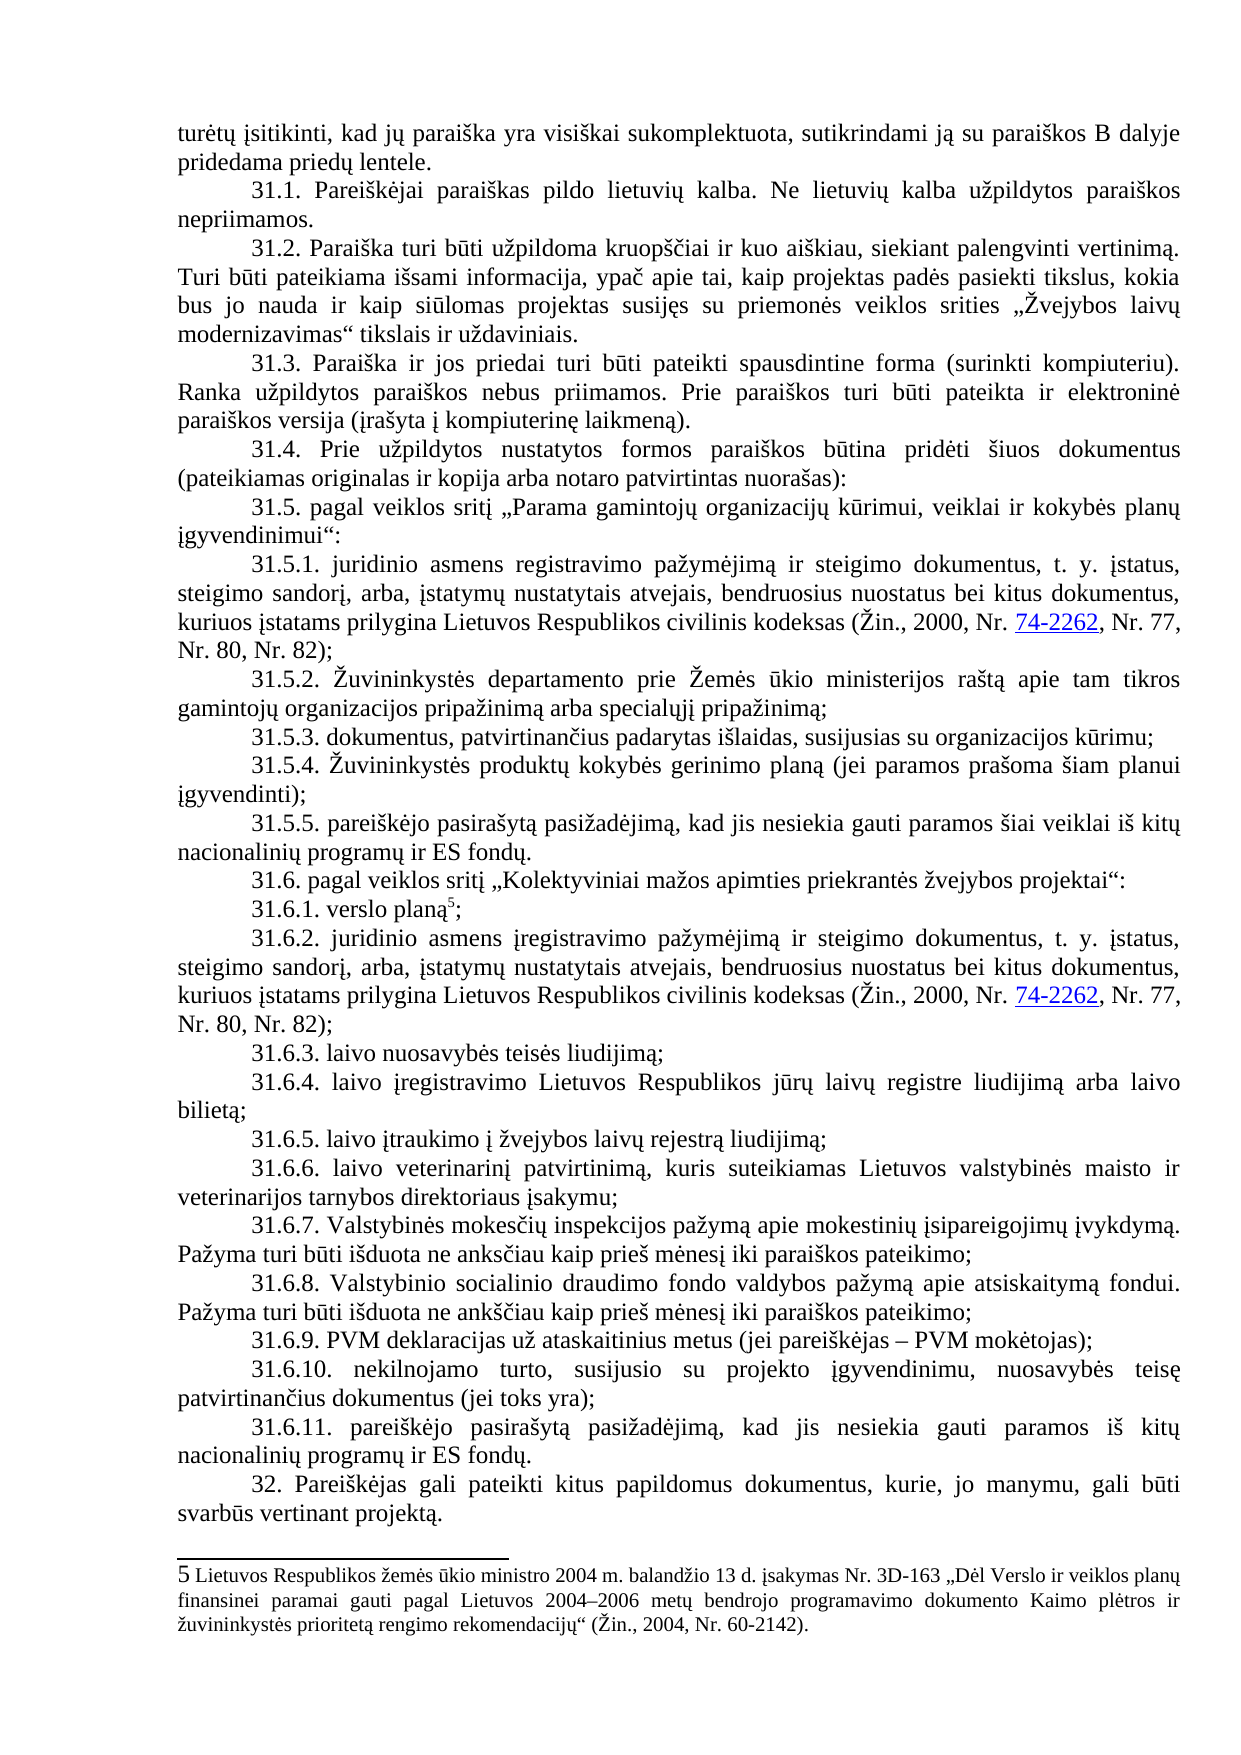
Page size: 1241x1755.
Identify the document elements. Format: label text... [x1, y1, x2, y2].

text 31.6.3. laivo nuosavybės teisės liudijimą; [177, 1038, 1181, 1067]
text turėtų įsitikinti, kad jų paraiška yra visiškai sukomplektuota, sutikrindami ją su paraiškos B dalyje pridedama priedų lentele. [177, 118, 1181, 176]
text 31.5.3. dokumentus, patvirtinančius padarytas išlaidas, susijusias su organizacijos kūrimu; [177, 722, 1181, 751]
text Lietuvos Respublikos žemės ūkio ministro 2004 m. balandžio 13 d. įsakymas Nr. 3D-163 „Dėl Verslo ir veiklos planų finansinei paramai gauti pagal Lietuvos 2004–2006 metų bendrojo programavimo dokumento Kaimo plėtros ir žuvininkystės prioritetą rengimo rekomendacijų“ (Žin., 2004, Nr. 60-2142). [177, 1559, 1181, 1636]
text 31.3. Paraiška ir jos priedai turi būti pateikti spausdintine forma (surinkti kompiuteriu). Ranka užpildytos paraiškos nebus priimamos. Prie paraiškos turi būti pateikta ir elektroninė paraiškos versija (įrašyta į kompiuterinę laikmeną). [177, 348, 1181, 434]
text 31.5.1. juridinio asmens registravimo pažymėjimą ir steigimo dokumentus, t. y. įstatus, steigimo sandorį, arba, įstatymų nustatytais atvejais, bendruosius nuostatus bei kitus dokumentus, kuriuos įstatams prilygina Lietuvos Respublikos civilinis kodeksas (Žin., 2000, Nr. 74-2262, Nr. 77, Nr. 80, Nr. 82); [177, 549, 1181, 664]
text 31.4. Prie užpildytos nustatytos formos paraiškos būtina pridėti šiuos dokumentus (pateikiamas originalas ir kopija arba notaro patvirtintas nuorašas): [177, 434, 1181, 492]
text 31.6.5. laivo įtraukimo į žvejybos laivų rejestrą liudijimą; [177, 1124, 1181, 1153]
text 31.6.8. Valstybinio socialinio draudimo fondo valdybos pažymą apie atsiskaitymą fondui. Pažyma turi būti išduota ne ankščiau kaip prieš mėnesį iki paraiškos pateikimo; [177, 1268, 1181, 1326]
text 31.5.4. Žuvininkystės produktų kokybės gerinimo planą (jei paramos prašoma šiam planui įgyvendinti); [177, 751, 1181, 808]
text 31.5.2. Žuvininkystės departamento prie Žemės ūkio ministerijos raštą apie tam tikros gamintojų organizacijos pripažinimą arba specialųjį pripažinimą; [177, 664, 1181, 722]
text 31.5.5. pareiškėjo pasirašytą pasižadėjimą, kad jis nesiekia gauti paramos šiai veiklai iš kitų nacionalinių programų ir ES fondų. [177, 808, 1181, 866]
text 31.5. pagal veiklos sritį „Parama gamintojų organizacijų kūrimui, veiklai ir kokybės planų įgyvendinimui“: [177, 492, 1181, 549]
text 31.2. Paraiška turi būti užpildoma kruopščiai ir kuo aiškiau, siekiant palengvinti vertinimą. Turi būti pateikiama išsami informacija, ypač apie tai, kaip projektas padės pasiekti tikslus, kokia bus jo nauda ir kaip siūlomas projektas susijęs su priemonės veiklos srities „Žvejybos laivų modernizavimas“ tikslais ir uždaviniais. [177, 233, 1181, 348]
text 31.6.6. laivo veterinarinį patvirtinimą, kuris suteikiamas Lietuvos valstybinės maisto ir veterinarijos tarnybos direktoriaus įsakymu; [177, 1153, 1181, 1211]
text 31.6.2. juridinio asmens įregistravimo pažymėjimą ir steigimo dokumentus, t. y. įstatus, steigimo sandorį, arba, įstatymų nustatytais atvejais, bendruosius nuostatus bei kitus dokumentus, kuriuos įstatams prilygina Lietuvos Respublikos civilinis kodeksas (Žin., 2000, Nr. 74-2262, Nr. 77, Nr. 80, Nr. 82); [177, 923, 1181, 1038]
text 31.6.11. pareiškėjo pasirašytą pasižadėjimą, kad jis nesiekia gauti paramos iš kitų nacionalinių programų ir ES fondų. [177, 1412, 1181, 1469]
text 31.6.4. laivo įregistravimo Lietuvos Respublikos jūrų laivų registre liudijimą arba laivo bilietą; [177, 1067, 1181, 1124]
text 31.1. Pareiškėjai paraiškas pildo lietuvių kalba. Ne lietuvių kalba užpildytos paraiškos nepriimamos. [177, 176, 1181, 233]
text 31.6.10. nekilnojamo turto, susijusio su projekto įgyvendinimu, nuosavybės teisę patvirtinančius dokumentus (jei toks yra); [177, 1354, 1181, 1412]
text 31.6.7. Valstybinės mokesčių inspekcijos pažymą apie mokestinių įsipareigojimų įvykdymą. Pažyma turi būti išduota ne anksčiau kaip prieš mėnesį iki paraiškos pateikimo; [177, 1211, 1181, 1268]
text 31.6. pagal veiklos sritį „Kolektyviniai mažos apimties priekrantės žvejybos projektai“: [177, 866, 1181, 894]
text 32. Pareiškėjas gali pateikti kitus papildomus dokumentus, kurie, jo manymu, gali būti svarbūs vertinant projektą. [177, 1469, 1181, 1527]
text 31.6.9. PVM deklaracijas už ataskaitinius metus (jei pareiškėjas – PVM mokėtojas); [177, 1326, 1181, 1354]
text 31.6.1. verslo planą; [177, 894, 1181, 923]
